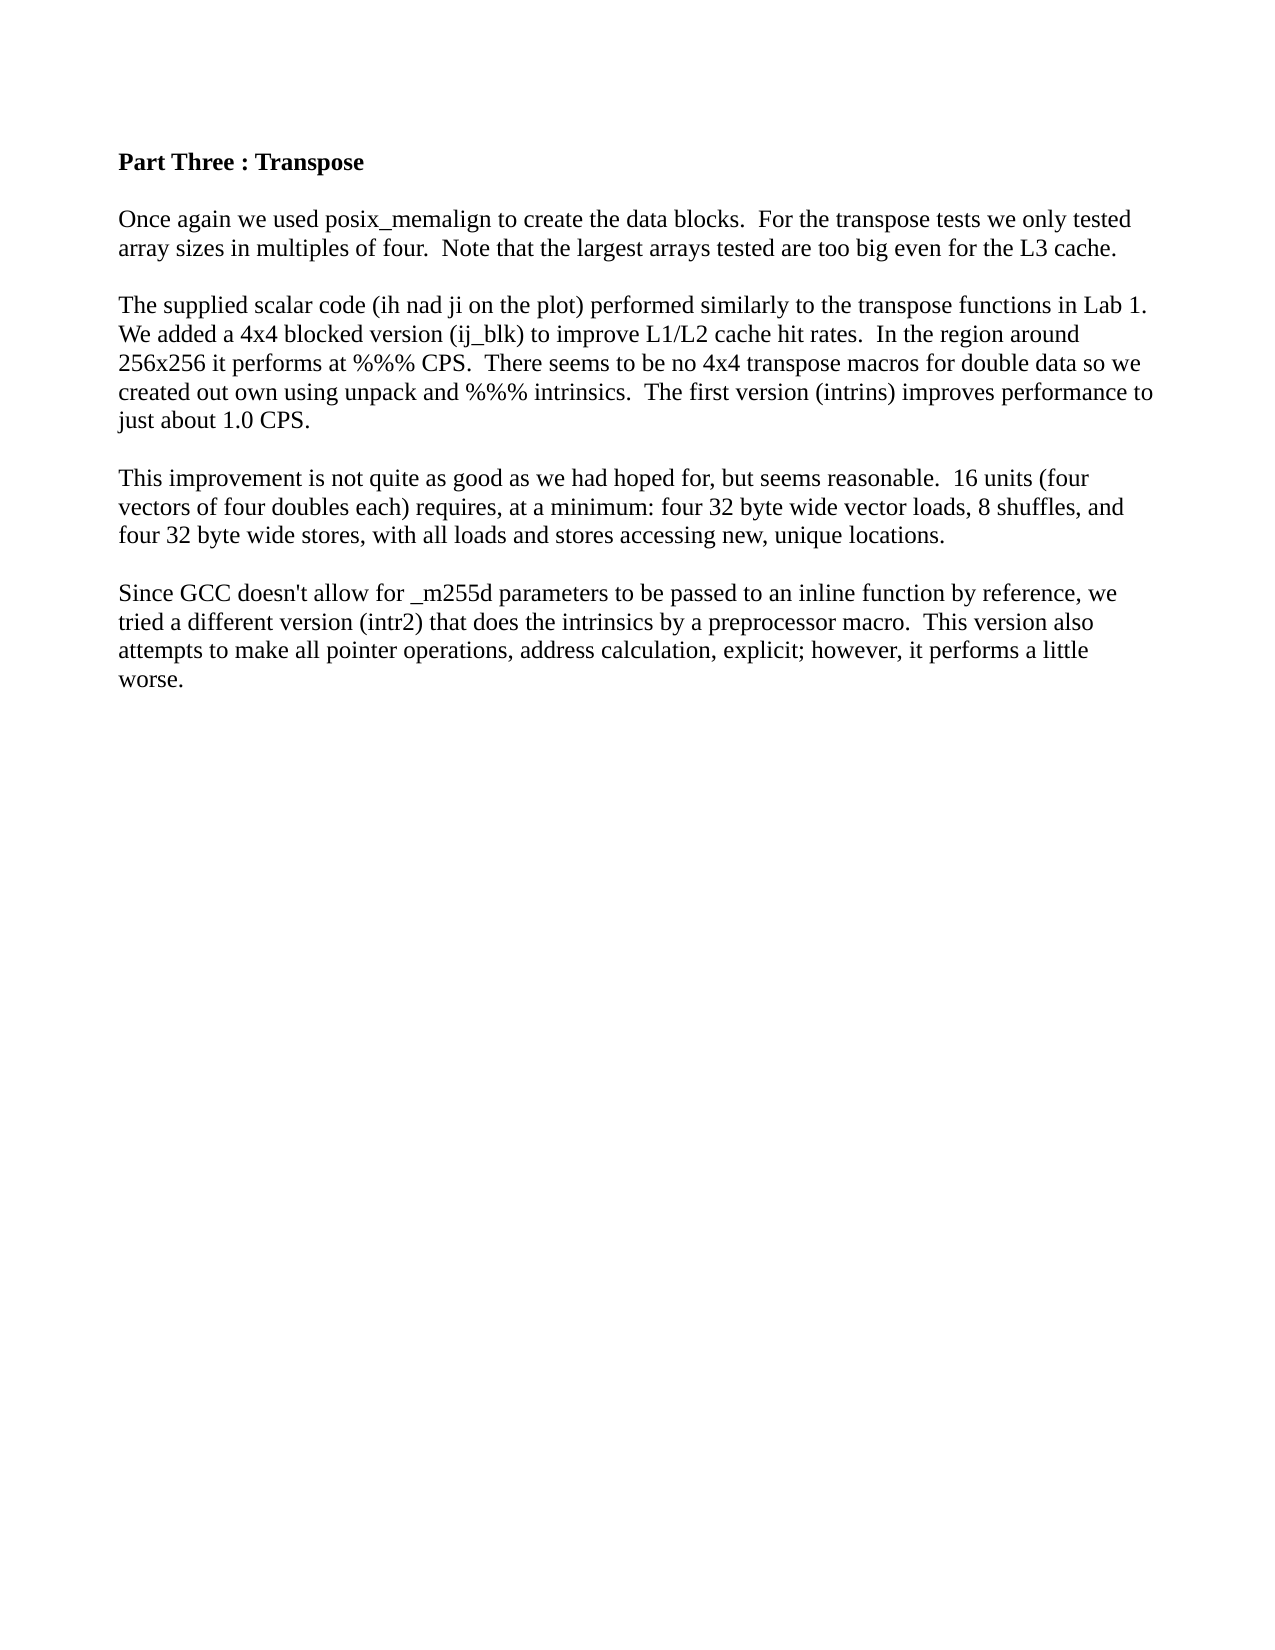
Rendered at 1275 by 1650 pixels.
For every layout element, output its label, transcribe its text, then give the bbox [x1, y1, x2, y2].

text The supplied scalar code (ih nad ji on the plot) performed similarly to the transpose functions in Lab 1. We added a 4x4 blocked version (ij_blk) to improve L1/L2 cache hit rates. In the region around 256x256 it performs at %%% CPS. There seems to be no 4x4 transpose macros for double data so we created out own using unpack and %%% intrinsics. The first version (intrins) improves performance to just about 1.0 CPS. [118, 291, 1157, 434]
text Part Three : Transpose [118, 147, 1157, 176]
text This improvement is not quite as good as we had hoped for, but seems reasonable. 16 units (four vectors of four doubles each) requires, at a minimum: four 32 byte wide vector loads, 8 shuffles, and four 32 byte wide stores, with all loads and stores accessing new, unique locations. [118, 463, 1157, 549]
text Since GCC doesn't allow for _m255d parameters to be passed to an inline function by reference, we tried a different version (intr2) that does the intrinsics by a preprocessor macro. This version also attempts to make all pointer operations, address calculation, explicit; however, it performs a little worse. [118, 578, 1157, 693]
text Once again we used posix_memalign to create the data blocks. For the transpose tests we only tested array sizes in multiples of four. Note that the largest arrays tested are too big even for the L3 cache. [118, 204, 1157, 262]
